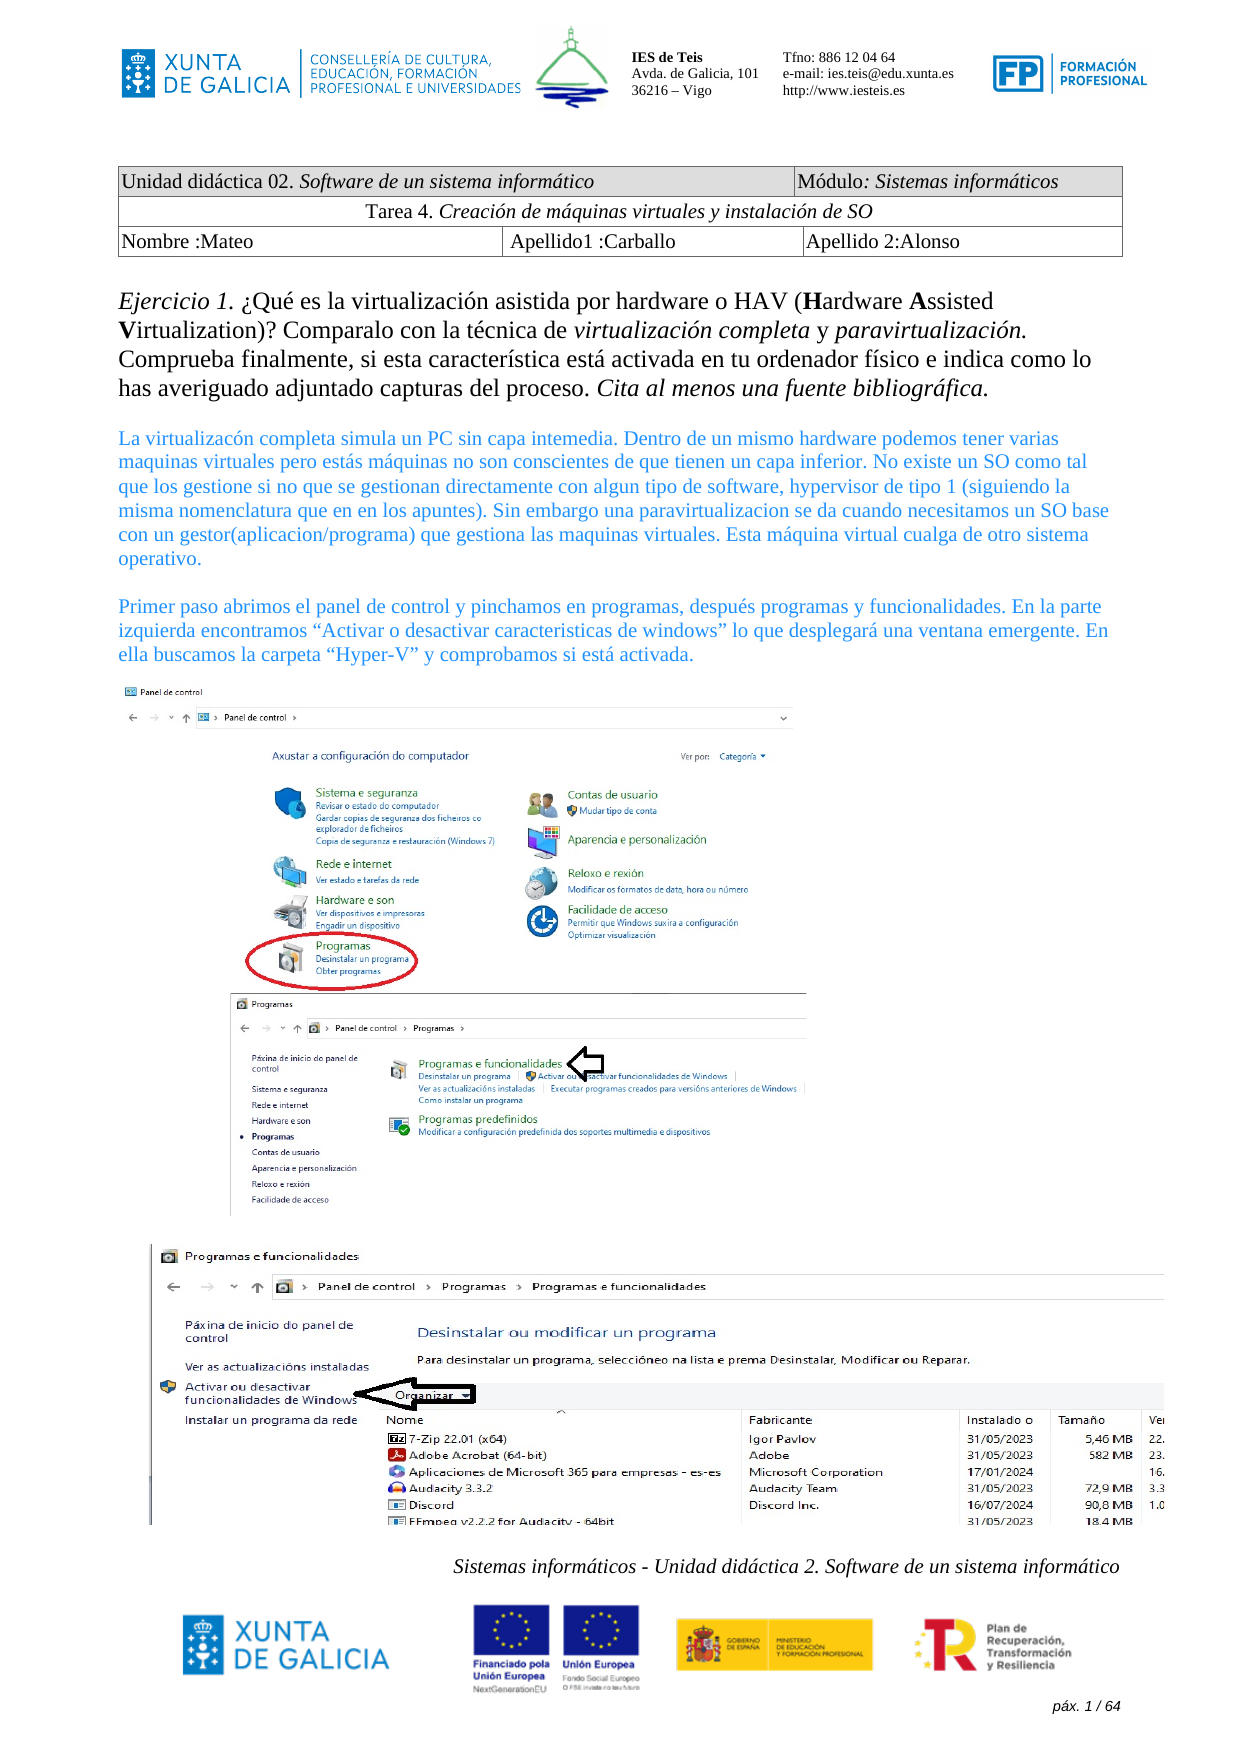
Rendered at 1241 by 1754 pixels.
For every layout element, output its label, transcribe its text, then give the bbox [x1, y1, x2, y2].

text Ejercicio 1. ¿Qué es la virtualización asistida por hardware o HAV (Hardware Assisted Virtualization)? Comparalo con la técnica de virtualización completa y paravirtualización. [118, 286, 1122, 344]
table_cell Apellido 2:Alonso [804, 227, 1122, 256]
table_cell Apellido1 :Carballo [503, 227, 803, 256]
picture [989, 50, 1153, 97]
table_cell Nombre :Mateo [119, 227, 502, 256]
text Primer paso abrimos el panel de control y pinchamos en programas, después programas y funcionalidades. En la parte izquierda encontramos “Activar o desactivar caracteristicas de windows” lo que desplegará una ventana emergente. En ella buscamos la carpeta “Hyper-V” y comprobamos si está activada. [118, 594, 1122, 666]
picture [534, 25, 611, 110]
picture [182, 1593, 1085, 1700]
text La virtualizacón completa simula un PC sin capa intemedia. Dentro de un mismo hardware podemos tener varias maquinas virtuales pero estás máquinas no son conscientes de que tienen un capa inferior. No existe un SO como tal que los gestione si no que se gestionan directamente con algun tipo de software, hypervisor de tipo 1 (siguiendo la misma nomenclatura que en en los apuntes). Sin embargo una paravirtualizacion se da cuando necesitamos un SO base con un gestor(aplicacion/programa) que gestiona las maquinas virtuales. Esta máquina virtual cualga de otro sistema operativo. [118, 425, 1122, 570]
picture [119, 682, 807, 1216]
table_header Módulo: Sistemas informáticos [795, 167, 1122, 196]
table_cell Tarea 4. Creación de máquinas virtuales y instalación de SO [119, 197, 1122, 226]
table_header Unidad didáctica 02. Software de un sistema informático [119, 167, 794, 196]
text Comprueba finalmente, si esta característica está activada en tu ordenador físico e indica como lo has averiguado adjuntado capturas del proceso. Cita al menos una fuente bibliográfica. [118, 344, 1122, 401]
picture [148, 1244, 1165, 1525]
picture [121, 49, 521, 98]
